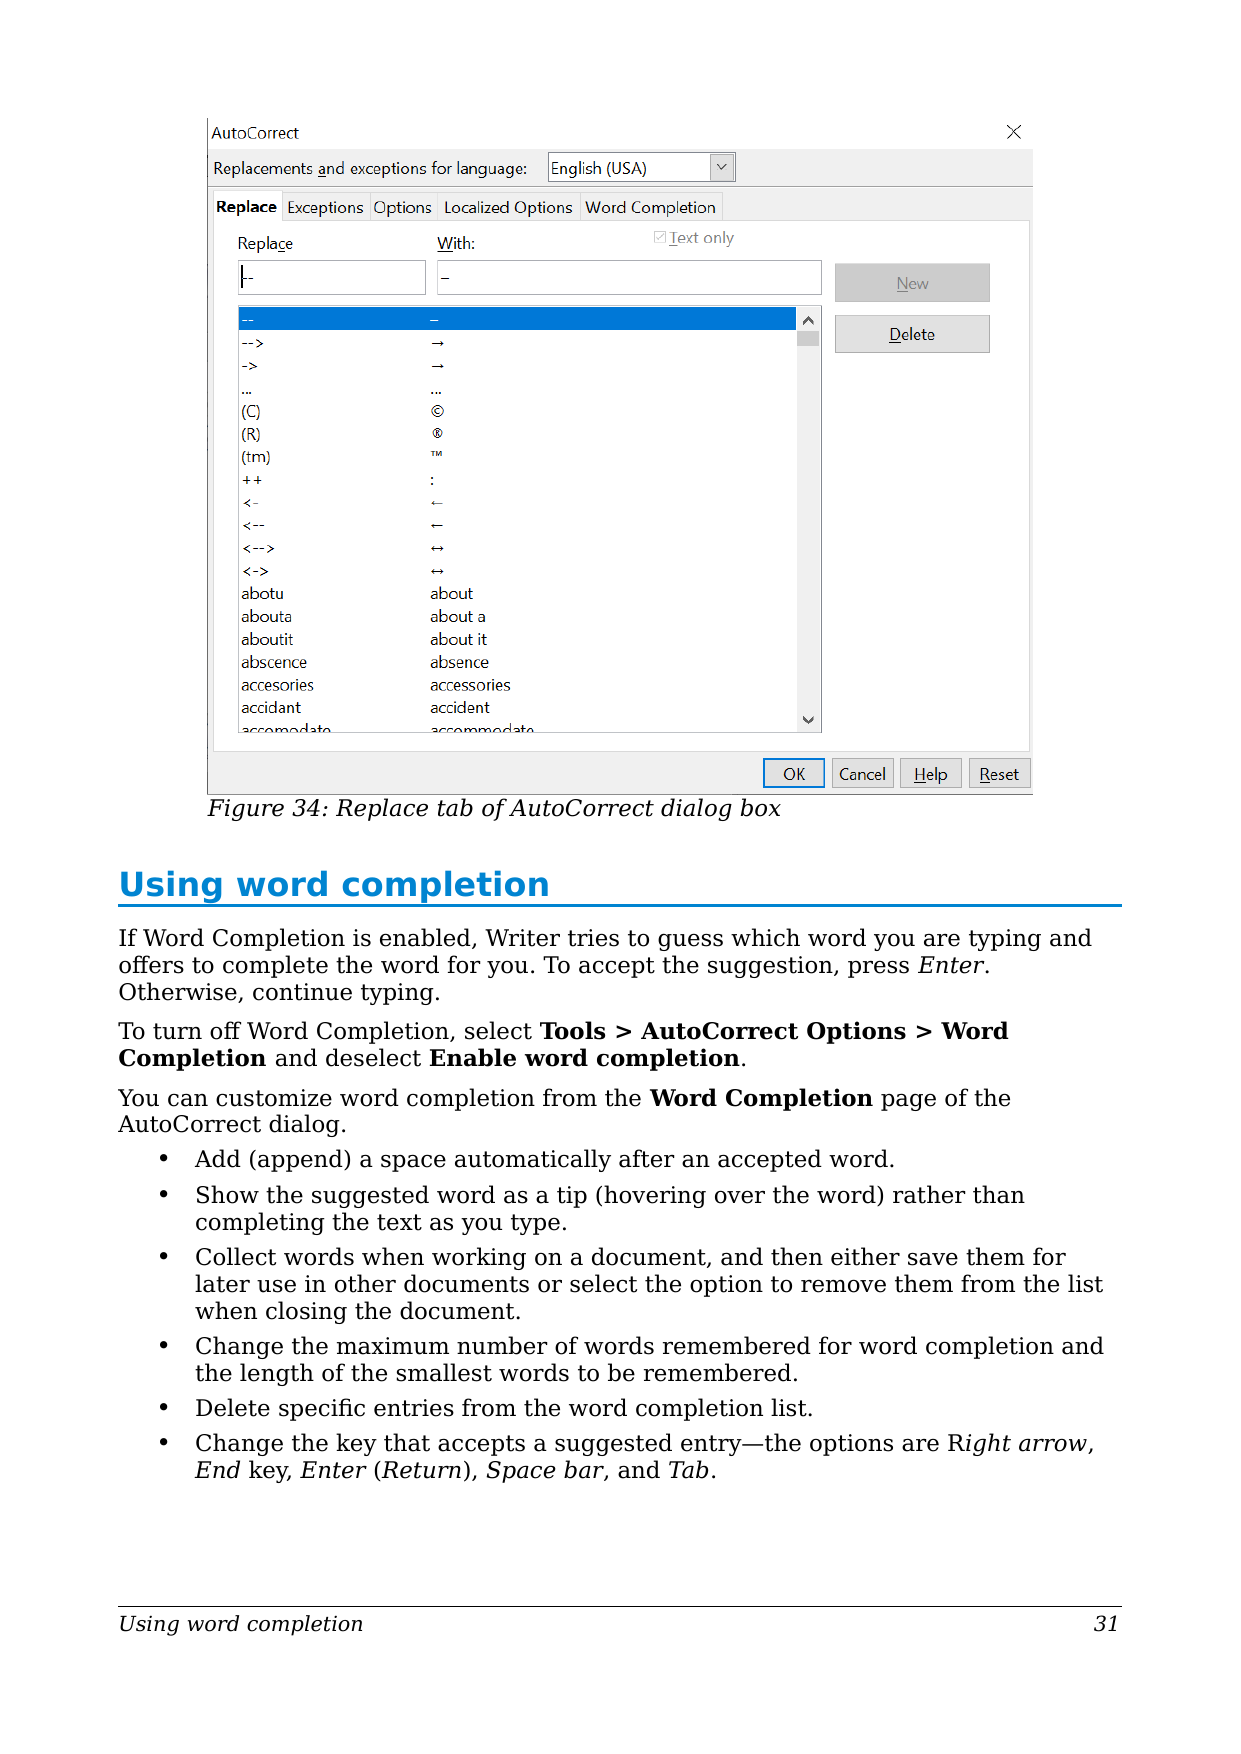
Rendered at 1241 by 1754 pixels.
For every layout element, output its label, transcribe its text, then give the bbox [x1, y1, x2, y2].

list Delete specific entries from the word completion list. [156, 1393, 1122, 1422]
list Change the maximum number of words remembered for word completion and the length of the smallest words to be remembered. [156, 1331, 1122, 1387]
list Change the key that accepts a suggested entry—the options are Right arrow, End key, Enter (Return), Space bar, and Tab. [156, 1428, 1122, 1484]
list You can customize word completion from the Word Completion page of the AutoCorrect dialog. [118, 1084, 1122, 1138]
list Collect words when working on a document, and then either save them for later use in other documents or select the option to remove them from the list when closing the document. [156, 1242, 1122, 1324]
text To turn off Word Completion, select Tools > AutoCorrect Options > Word Completion and deselect Enable word completion. [118, 1018, 1122, 1072]
text If Word Completion is enabled, Writer tries to guess which word you are typing and offers to complete the word for you. To accept the suggestion, press Enter. Otherwise, continue typing. [118, 926, 1122, 1006]
text Figure 34: Replace tab of AutoCorrect dialog box [208, 795, 1033, 821]
list Show the suggested word as a tip (hovering over the word) rather than completing the text as you type. [156, 1180, 1122, 1236]
picture [207, 118, 1033, 795]
subtitle Using word completion [118, 866, 1122, 904]
list Add (append) a space automatically after an accepted word. [156, 1144, 1122, 1174]
